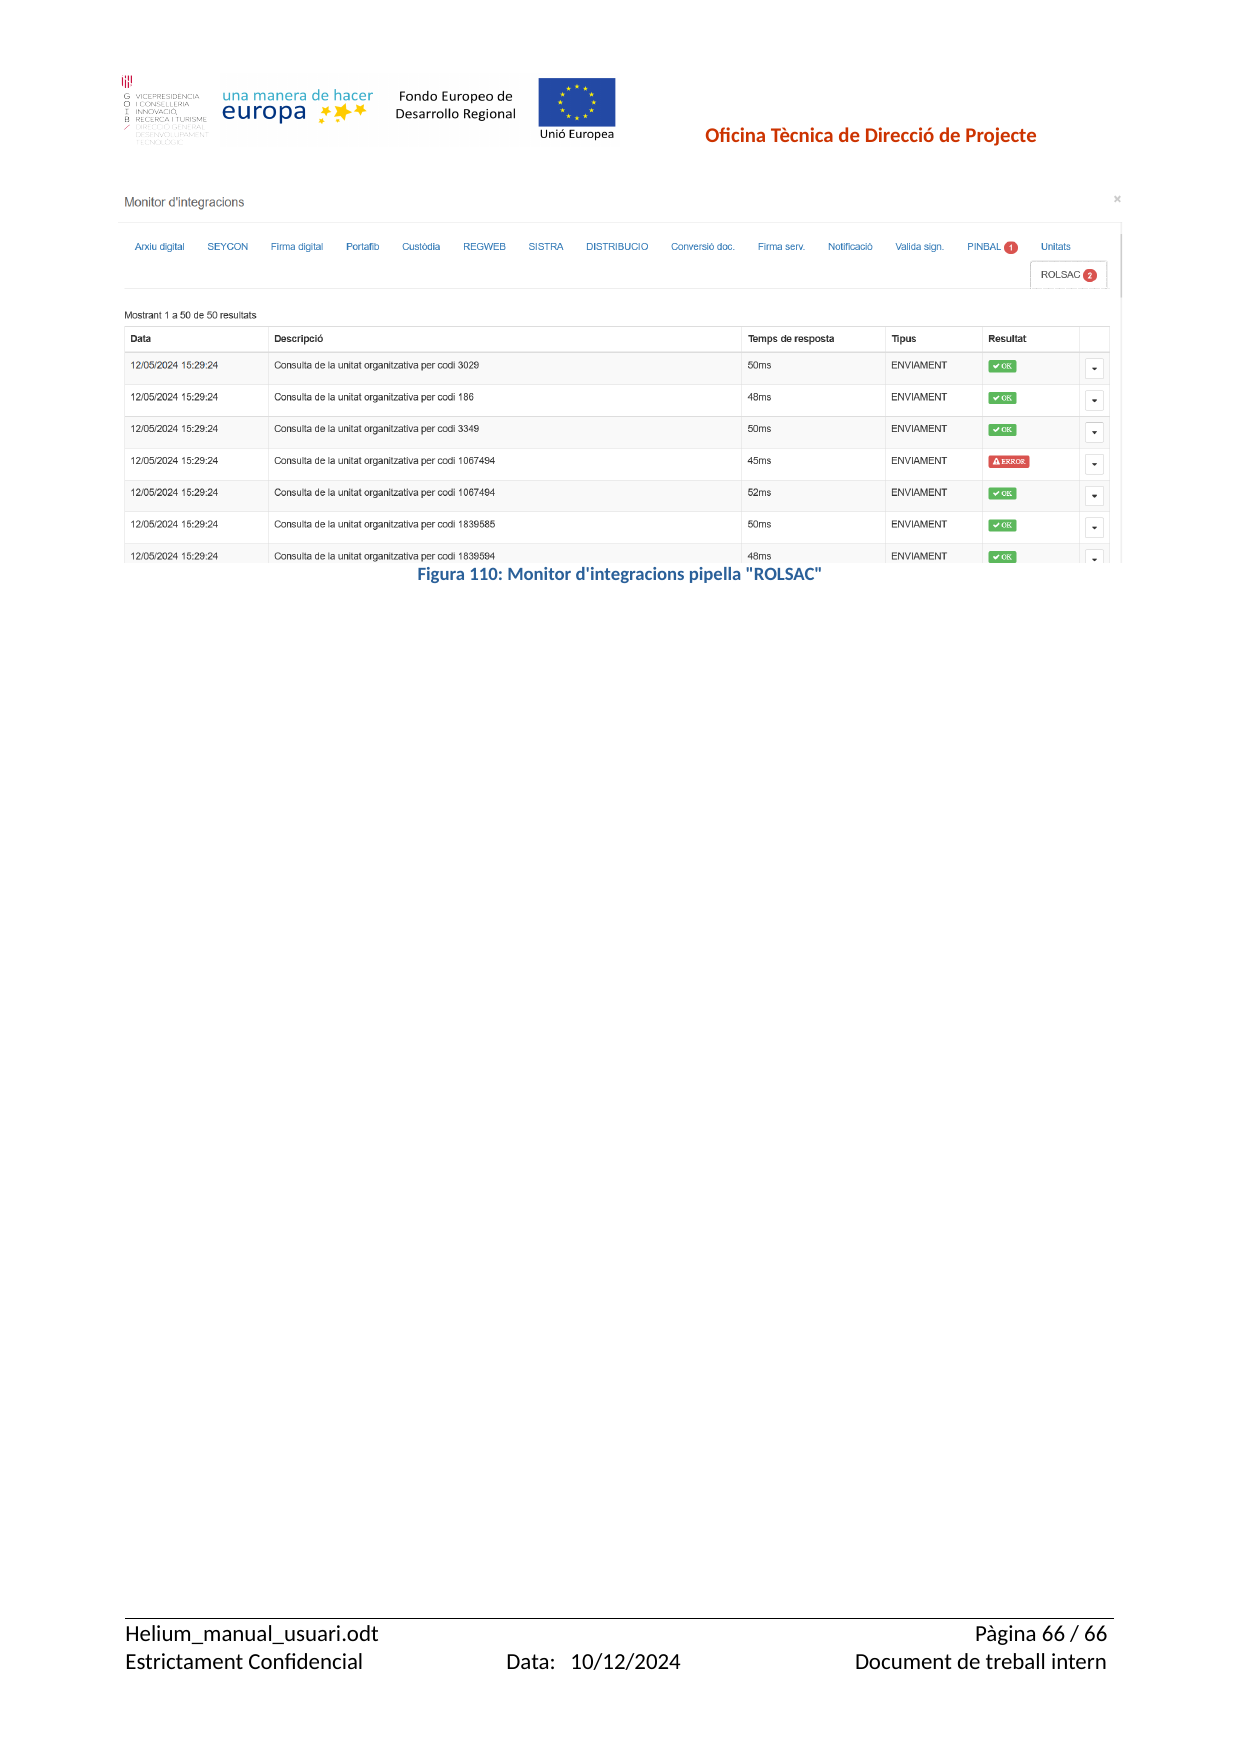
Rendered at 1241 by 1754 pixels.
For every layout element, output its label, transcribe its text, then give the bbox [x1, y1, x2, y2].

text Figura 110: Monitor d'integracions pipella "ROLSAC" [118, 563, 1122, 586]
picture [118, 192, 1123, 563]
picture [219, 73, 621, 147]
picture [118, 73, 213, 147]
